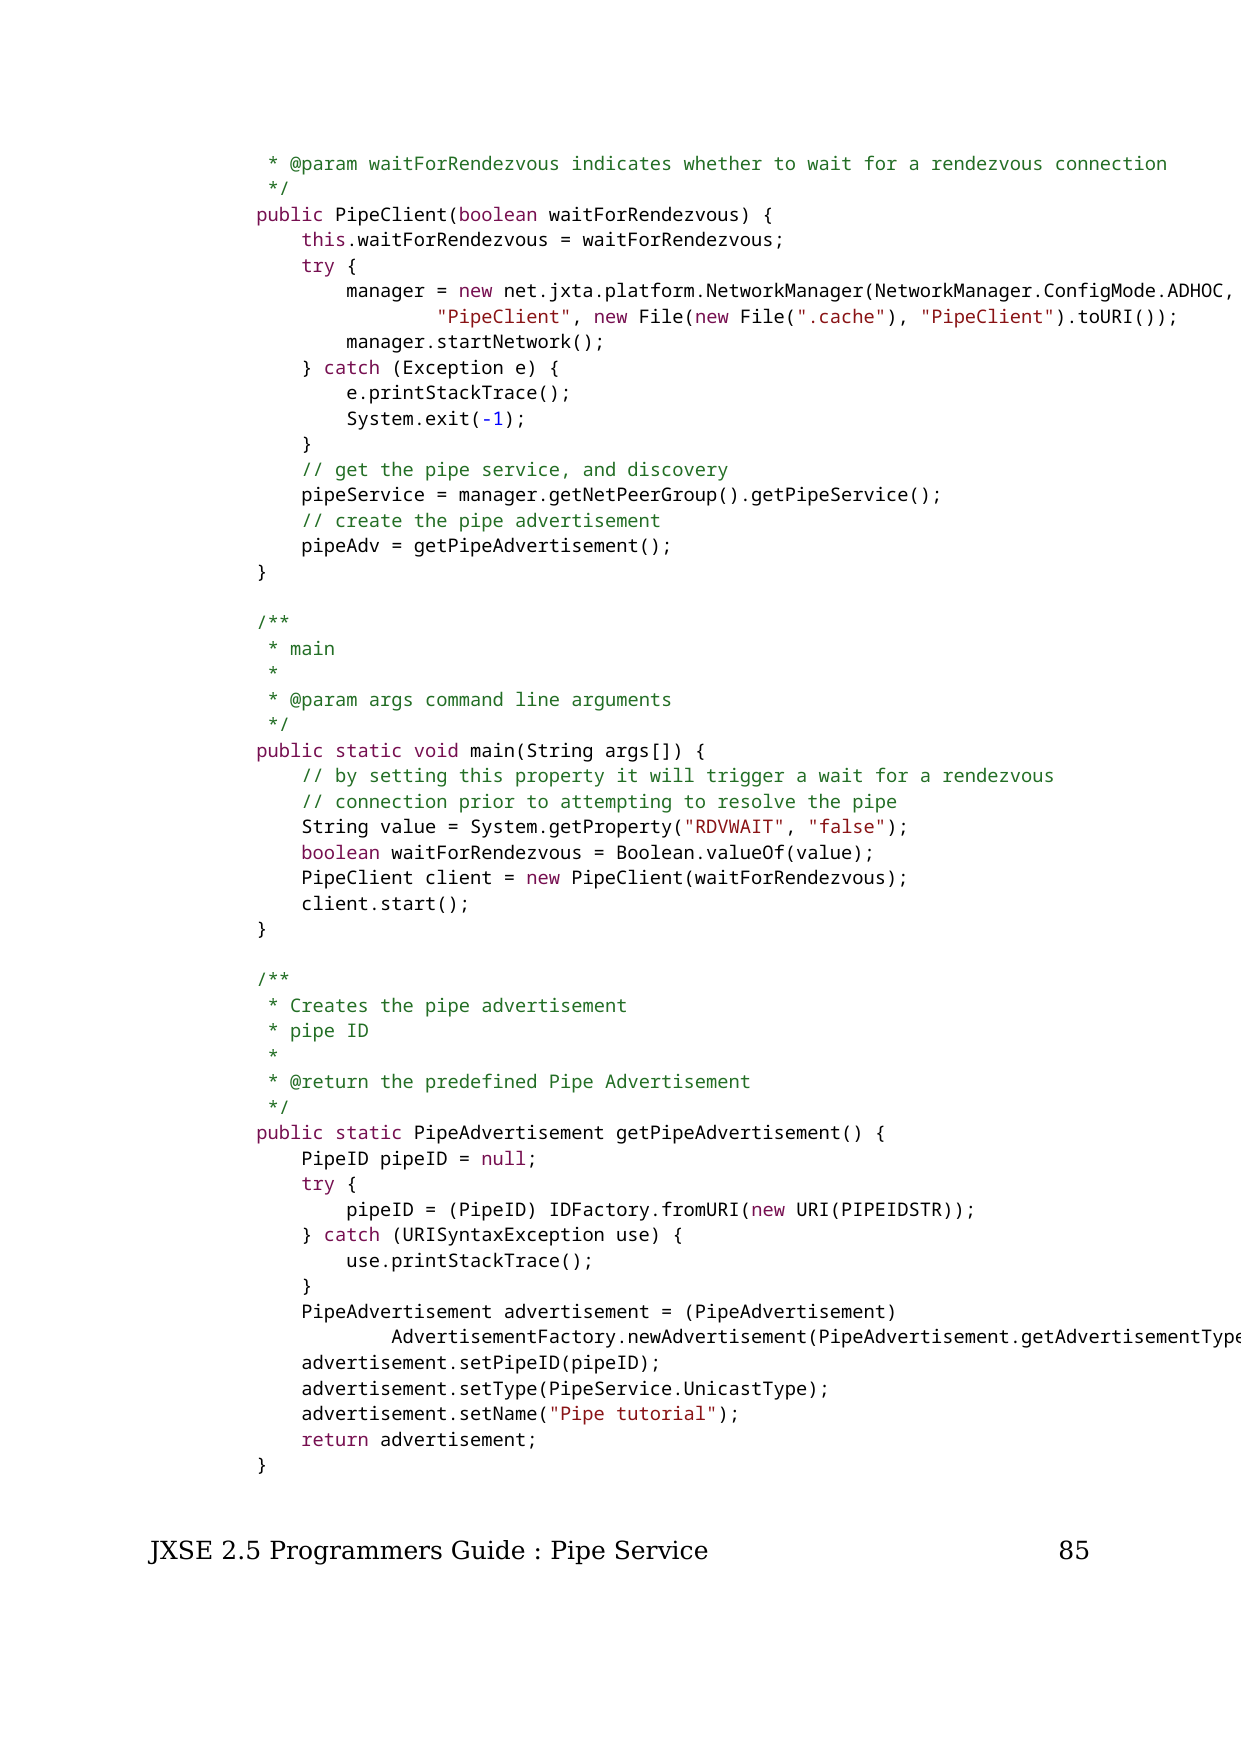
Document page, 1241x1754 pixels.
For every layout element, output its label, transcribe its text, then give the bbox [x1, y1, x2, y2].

text // by setting this property it will trigger a wait for a rendezvous [211, 762, 1240, 788]
text pipeID = (PipeID) IDFactory.fromURI(new URI(PIPEIDSTR)); [211, 1196, 1240, 1222]
text public static void main(String args[]) { [211, 737, 1240, 762]
text */ [211, 711, 1240, 737]
text String value = System.getProperty("RDVWAIT", "false"); [211, 813, 1240, 839]
text return advertisement; [211, 1426, 1240, 1452]
text System.exit(-1); [211, 405, 1240, 431]
text PipeAdvertisement advertisement = (PipeAdvertisement) [211, 1298, 1240, 1324]
text * [211, 660, 1240, 686]
text // get the pipe service, and discovery [211, 456, 1240, 482]
text } catch (URISyntaxException use) { [211, 1222, 1240, 1247]
text } [211, 916, 1240, 941]
text * @return the predefined Pipe Advertisement [211, 1069, 1240, 1094]
text e.printStackTrace(); [211, 380, 1240, 405]
text manager = new net.jxta.platform.NetworkManager(NetworkManager.ConfigMode.ADHOC, [211, 278, 1240, 303]
text * @param args command line arguments [211, 686, 1240, 711]
text client.start(); [211, 890, 1240, 916]
text /** [211, 967, 1240, 992]
text use.printStackTrace(); [211, 1247, 1240, 1273]
text /** [211, 609, 1240, 635]
text try { [211, 1171, 1240, 1196]
text */ [211, 1094, 1240, 1120]
text manager.startNetwork(); [211, 329, 1240, 354]
text * @param waitForRendezvous indicates whether to wait for a rendezvous connection [211, 150, 1240, 176]
text // connection prior to attempting to resolve the pipe [211, 788, 1240, 813]
text * pipe ID [211, 1018, 1240, 1043]
text PipeID pipeID = null; [211, 1145, 1240, 1171]
text } catch (Exception e) { [211, 354, 1240, 380]
text "PipeClient", new File(new File(".cache"), "PipeClient").toURI()); [211, 303, 1240, 329]
text } [211, 1452, 1240, 1477]
text public PipeClient(boolean waitForRendezvous) { [211, 201, 1240, 227]
text } [211, 1273, 1240, 1298]
text advertisement.setPipeID(pipeID); [211, 1349, 1240, 1375]
text pipeAdv = getPipeAdvertisement(); [211, 533, 1240, 558]
text advertisement.setType(PipeService.UnicastType); [211, 1375, 1240, 1401]
text try { [211, 252, 1240, 278]
text * main [211, 635, 1240, 660]
text advertisement.setName("Pipe tutorial"); [211, 1401, 1240, 1426]
text boolean waitForRendezvous = Boolean.valueOf(value); [211, 839, 1240, 864]
text public static PipeAdvertisement getPipeAdvertisement() { [211, 1120, 1240, 1145]
text } [211, 558, 1240, 584]
text PipeClient client = new PipeClient(waitForRendezvous); [211, 864, 1240, 890]
text AdvertisementFactory.newAdvertisement(PipeAdvertisement.getAdvertisementType()); [211, 1324, 1240, 1349]
text pipeService = manager.getNetPeerGroup().getPipeService(); [211, 482, 1240, 507]
text // create the pipe advertisement [211, 507, 1240, 533]
text * [211, 1043, 1240, 1069]
text * Creates the pipe advertisement [211, 992, 1240, 1018]
text } [211, 431, 1240, 456]
text this.waitForRendezvous = waitForRendezvous; [211, 227, 1240, 252]
text */ [211, 176, 1240, 201]
